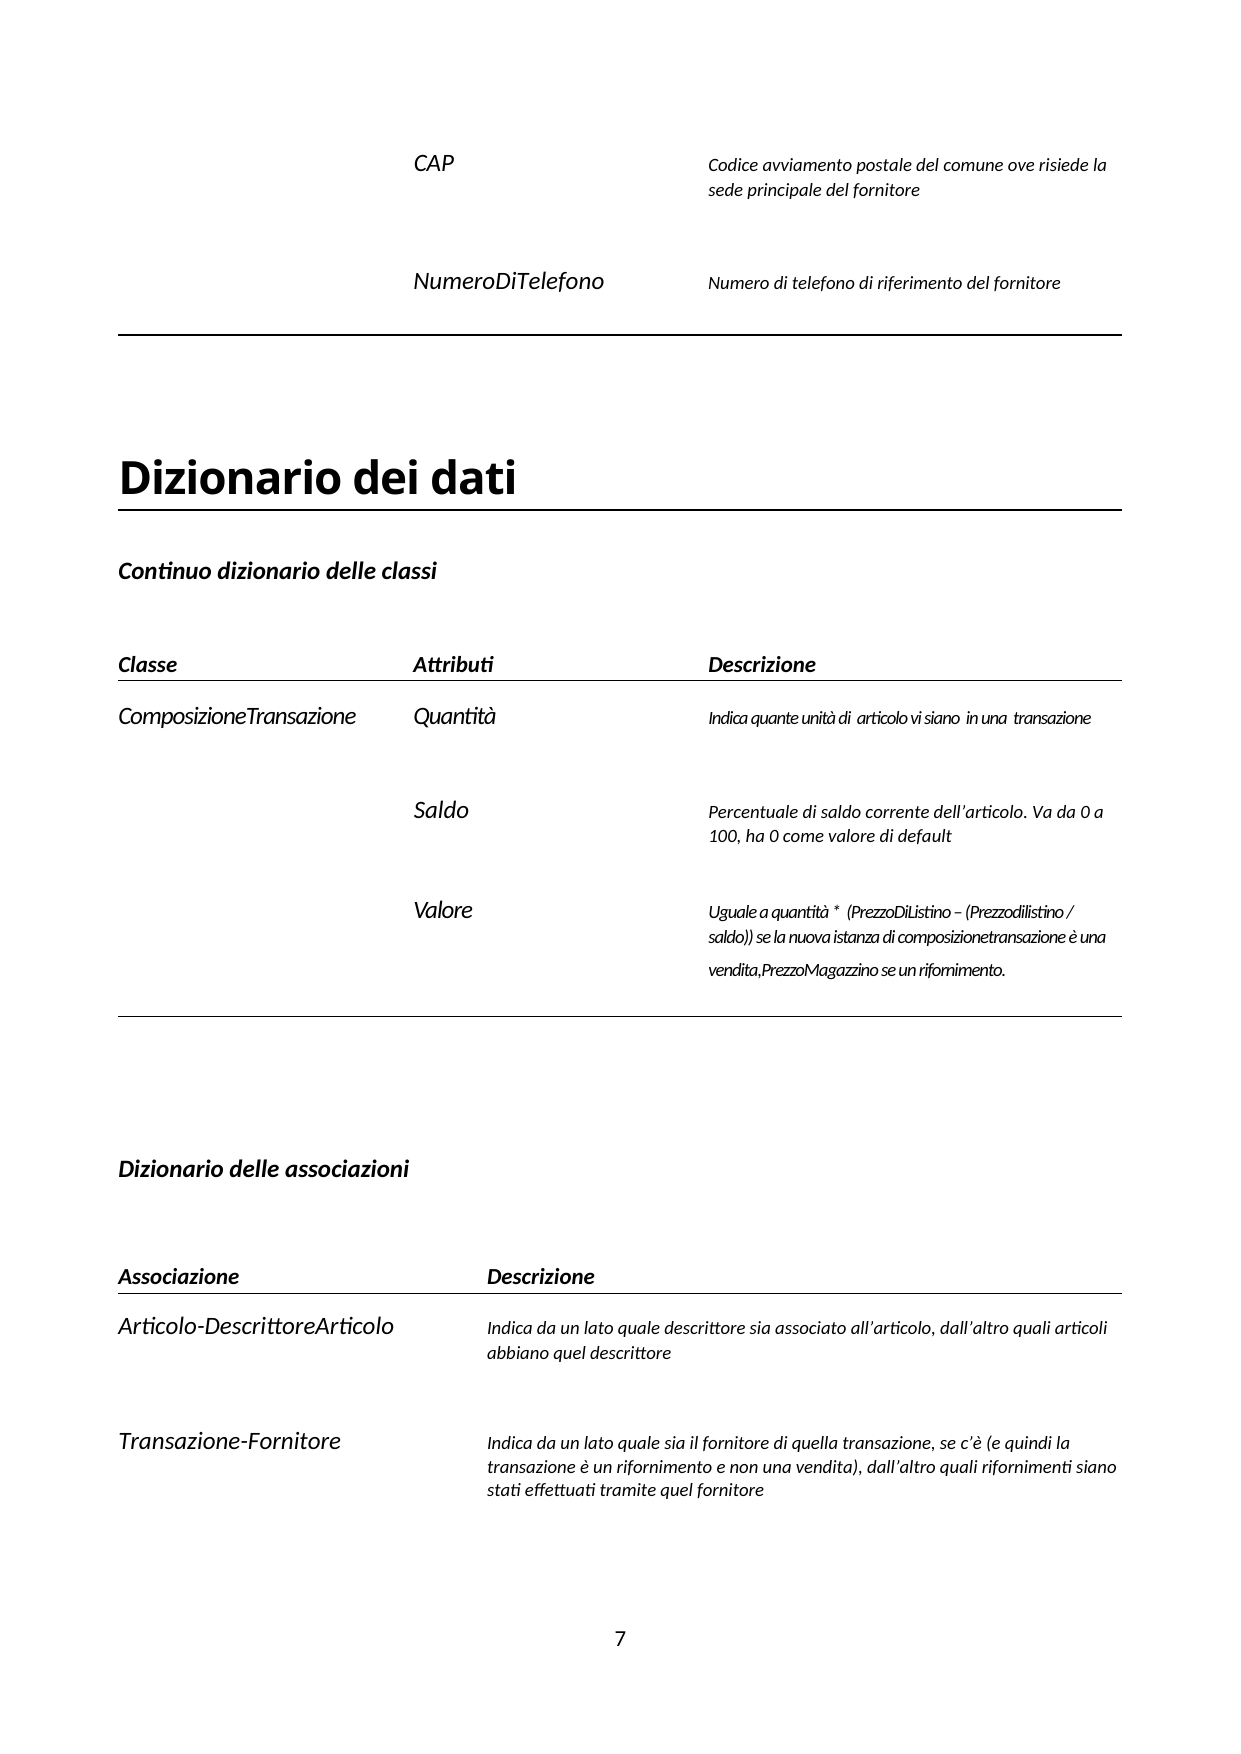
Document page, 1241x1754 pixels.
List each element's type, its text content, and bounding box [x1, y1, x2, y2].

text Transazione-Fornitore Indica da un lato quale sia il fornitore di quella transazione, se c’è (e quindi la transazione è un rifornimento e non una vendita), dall’altro quali rifornimenti siano stati effettuati tramite quel fornitore [118, 1425, 1122, 1501]
text Dizionario delle associazioni [118, 1153, 1122, 1183]
text CAP Codice avviamento postale del comune ove risiede la sede principale del fornitore [413, 148, 1122, 201]
text Associazione Descrizione [118, 1262, 1122, 1293]
text Classe Attributi Descrizione [118, 650, 1122, 680]
title Dizionario dei dati [118, 445, 1122, 509]
title Valore Uguale a quantità * (PrezzoDiListino – (Prezzodilistino / saldo)) se la nuova istanza di composizionetransazione è una vendita,PrezzoMagazzino se un rifornimento. [413, 894, 1122, 984]
text NumeroDiTelefono Numero di telefono di riferimento del fornitore [118, 265, 1122, 295]
text Continuo dizionario delle classi [118, 555, 1122, 586]
title ComposizioneTransazione Quantità Indica quante unità di articolo vi siano in una transazione [118, 697, 1122, 732]
text Articolo-DescrittoreArticolo Indica da un lato quale descrittore sia associato all’articolo, dall’altro quali articoli abbiano quel descrittore [118, 1310, 1122, 1364]
text Saldo Percentuale di saldo corrente dell’articolo. Va da 0 a 100, ha 0 come valore di default [413, 794, 1122, 847]
